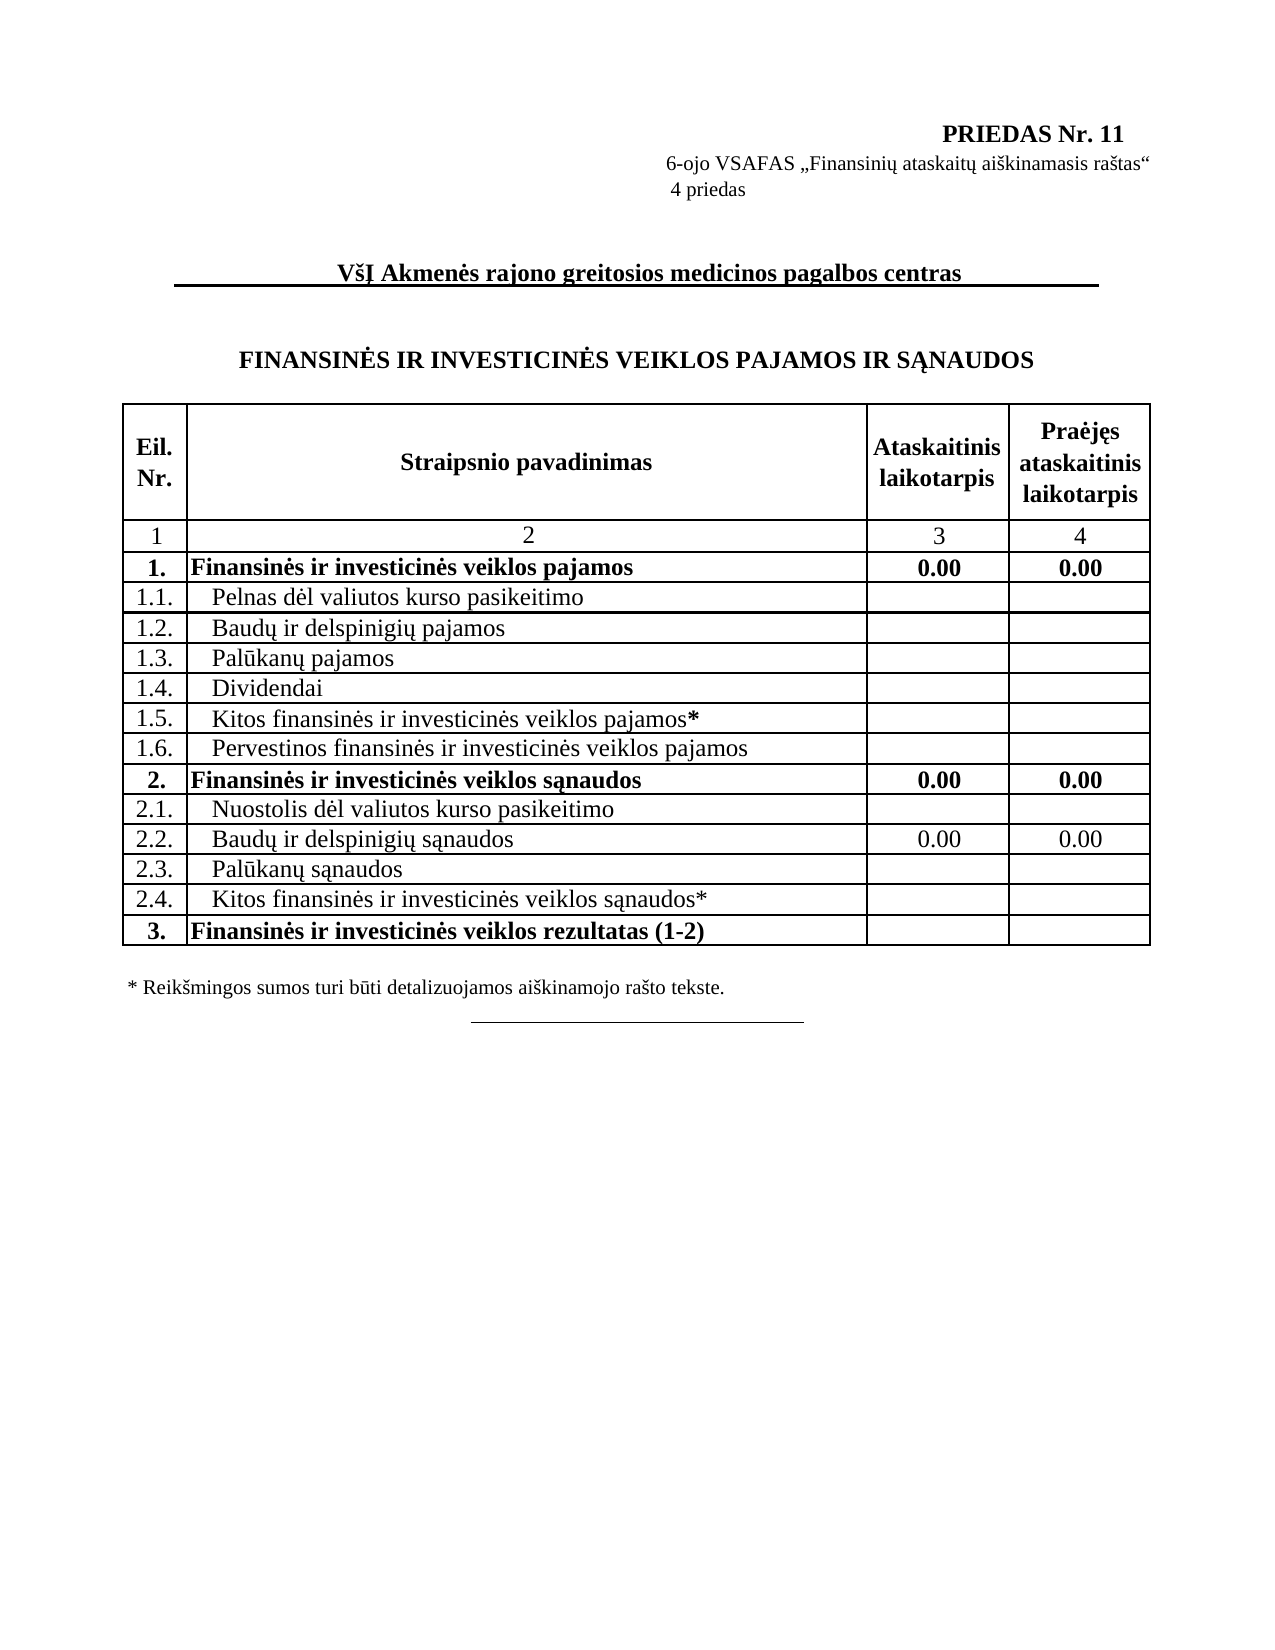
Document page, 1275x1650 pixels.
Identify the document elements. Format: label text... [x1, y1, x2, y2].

table_header Straipsnio pavadinimas [188, 405, 866, 519]
table_cell Finansinės ir investicinės veiklos pajamos [188, 553, 866, 581]
text * Reikšmingos sumos turi būti detalizuojamos aiškinamojo rašto tekste. [127, 975, 1164, 999]
table_cell 2 [188, 521, 866, 551]
table_cell [868, 674, 1008, 702]
table_cell [868, 583, 1008, 611]
table_cell 4 [1010, 521, 1149, 551]
table_cell 0.00 [868, 765, 1008, 793]
table_cell Baudų ir delspinigių pajamos [188, 614, 866, 642]
table_cell [1010, 674, 1149, 702]
table_cell 0.00 [868, 553, 1008, 581]
table_cell 2.3. [124, 855, 186, 883]
text FINANSINĖS IR INVESTICINĖS VEIKLOS PAJAMOS IR SĄNAUDOS [239, 344, 1164, 373]
table_cell [868, 795, 1008, 823]
table_header Eil. Nr. [124, 405, 186, 519]
table_cell Pelnas dėl valiutos kurso pasikeitimo [188, 583, 866, 611]
table_cell 3 [868, 521, 1008, 551]
table_cell 1 [124, 521, 186, 551]
table_cell Kitos finansinės ir investicinės veiklos pajamos* [188, 704, 866, 732]
text VšĮ Akmenės rajono greitosios medicinos pagalbos centras [337, 258, 1164, 286]
table_cell 2. [124, 765, 186, 793]
table_cell [1010, 644, 1149, 672]
table_cell 0.00 [1010, 765, 1149, 793]
table_cell [1010, 704, 1149, 732]
table_cell 1.2. [124, 614, 186, 642]
table_cell Pervestinos finansinės ir investicinės veiklos pajamos [188, 734, 866, 762]
table_cell [868, 734, 1008, 762]
table_cell 1.1. [124, 583, 186, 611]
table_cell 1. [124, 553, 186, 581]
table_cell Finansinės ir investicinės veiklos sąnaudos [188, 765, 866, 793]
table_header Praėjęs ataskaitinis laikotarpis [1010, 405, 1149, 519]
table_cell [868, 916, 1008, 944]
table_cell 2.1. [124, 795, 186, 823]
table_cell [1010, 855, 1149, 883]
table_cell 1.5. [124, 704, 186, 732]
table_cell 0.00 [1010, 553, 1149, 581]
table_cell 2.2. [124, 825, 186, 853]
table_cell Nuostolis dėl valiutos kurso pasikeitimo [188, 795, 866, 823]
text PRIEDAS Nr. 11 [112, 119, 1124, 148]
table_cell 2.4. [124, 885, 186, 913]
table_cell Finansinės ir investicinės veiklos rezultatas (1-2) [188, 916, 866, 944]
table_cell 0.00 [868, 825, 1008, 853]
table_cell [1010, 885, 1149, 913]
table_cell [1010, 583, 1149, 611]
table_cell Palūkanų pajamos [188, 644, 866, 672]
table_cell 0.00 [1010, 825, 1149, 853]
table_cell 1.6. [124, 734, 186, 762]
table_cell [868, 644, 1008, 672]
table_cell [868, 704, 1008, 732]
table_cell [1010, 916, 1149, 944]
table_cell [1010, 734, 1149, 762]
table_cell Palūkanų sąnaudos [188, 855, 866, 883]
table_cell 3. [124, 916, 186, 944]
table_cell [1010, 614, 1149, 642]
table_cell [868, 885, 1008, 913]
text 4 priedas [665, 177, 751, 201]
table_cell [868, 855, 1008, 883]
table_cell [1010, 795, 1149, 823]
table_cell 1.3. [124, 644, 186, 672]
text 6-ojo VSAFAS „Finansinių ataskaitų aiškinamasis raštas“ [666, 151, 1164, 175]
table_cell 1.4. [124, 674, 186, 702]
table_cell Dividendai [188, 674, 866, 702]
table_cell [868, 614, 1008, 642]
table_cell Kitos finansinės ir investicinės veiklos sąnaudos* [188, 885, 866, 913]
table_cell Baudų ir delspinigių sąnaudos [188, 825, 866, 853]
table_header Ataskaitinis laikotarpis [868, 405, 1008, 519]
